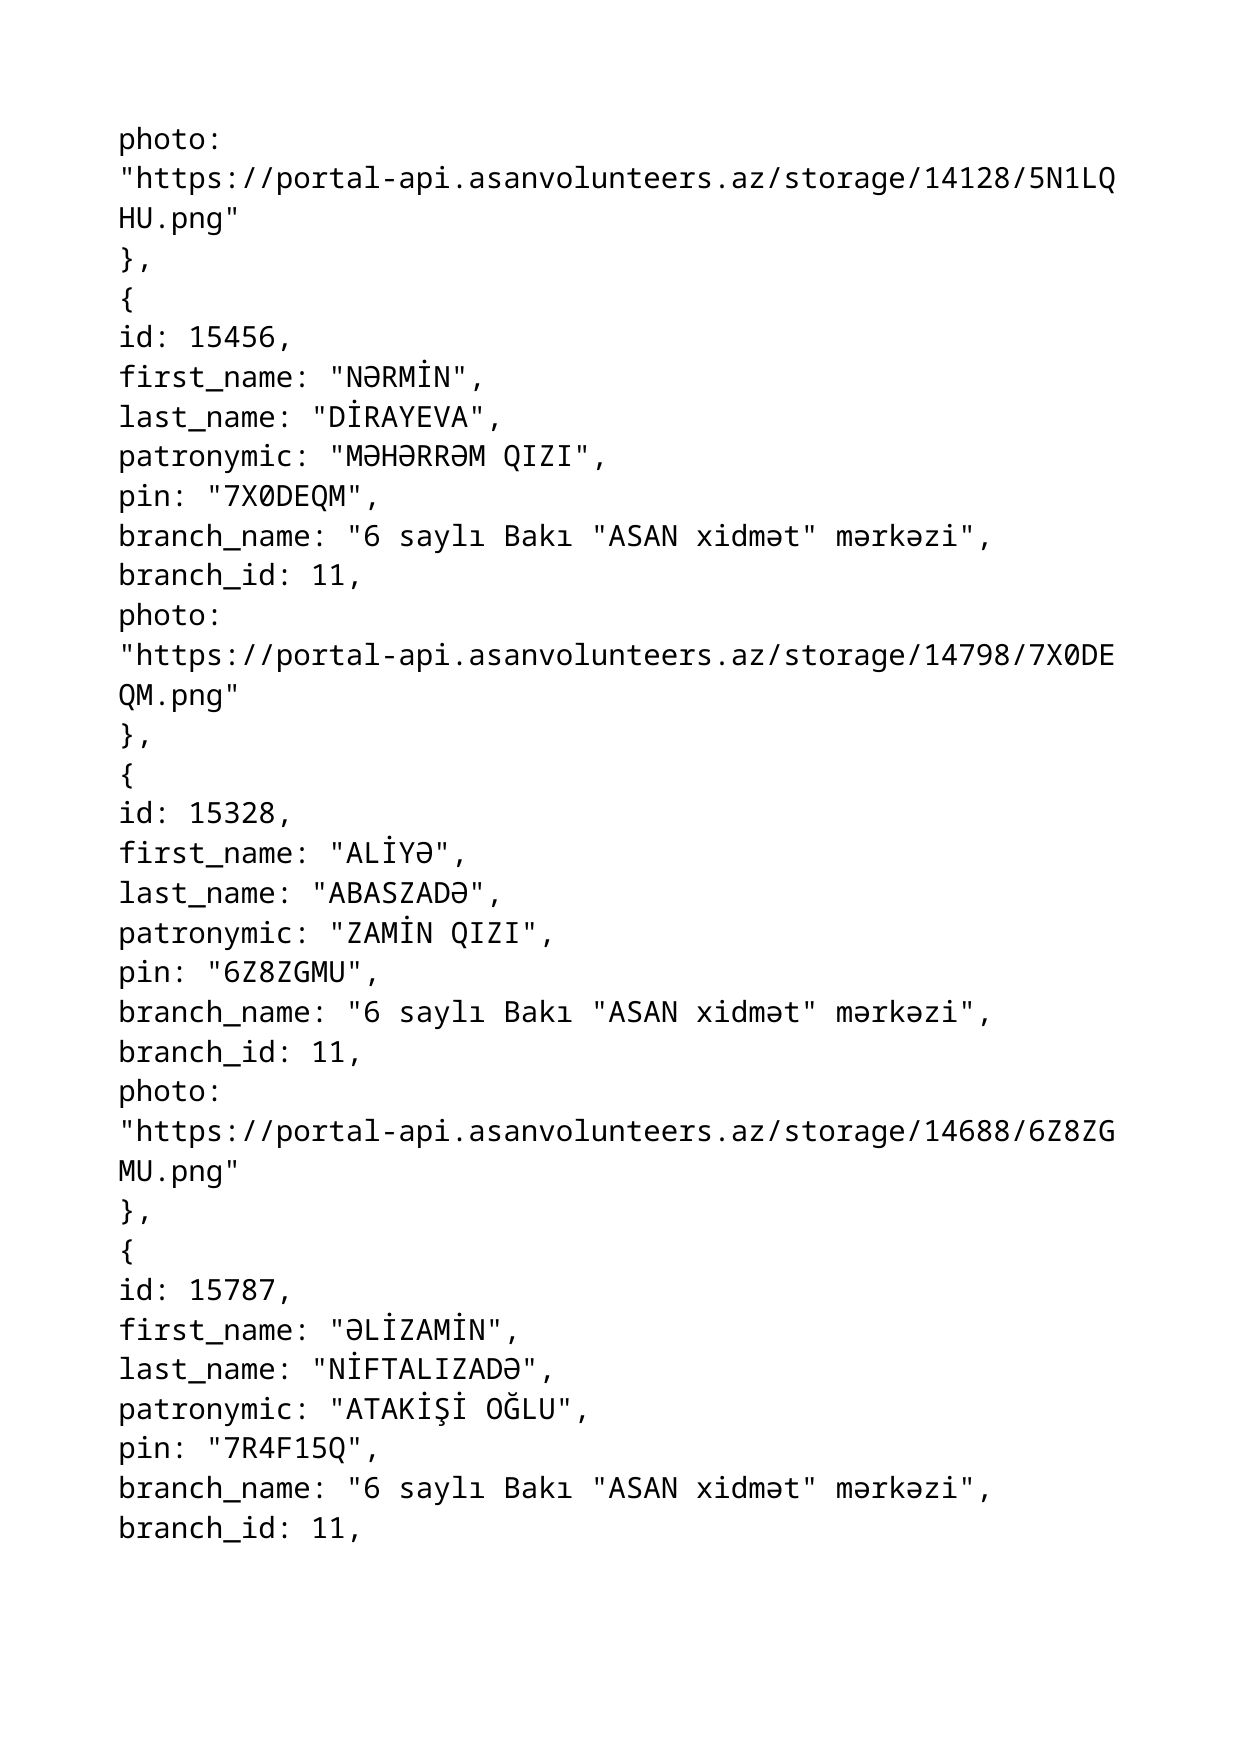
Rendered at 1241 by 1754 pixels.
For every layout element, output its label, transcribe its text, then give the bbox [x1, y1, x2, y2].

text patronymic: "MƏHƏRRƏM QIZI", [118, 436, 1122, 475]
text }, [118, 1190, 1122, 1229]
text { [118, 277, 1122, 317]
text photo: "https://portal-api.asanvolunteers.az/storage/14688/6Z8ZGMU.png" [118, 1071, 1122, 1190]
text first_name: "ƏLİZAMİN", [118, 1309, 1122, 1348]
text pin: "7R4F15Q", [118, 1428, 1122, 1467]
text last_name: "ABASZADƏ", [118, 872, 1122, 912]
text id: 15456, [118, 317, 1122, 356]
text pin: "6Z8ZGMU", [118, 952, 1122, 991]
text id: 15328, [118, 793, 1122, 832]
text { [118, 753, 1122, 793]
text last_name: "DİRAYEVA", [118, 396, 1122, 436]
text }, [118, 237, 1122, 277]
text branch_name: "6 saylı Bakı "ASAN xidmət" mərkəzi", [118, 991, 1122, 1031]
text branch_id: 11, [118, 1031, 1122, 1071]
text first_name: "NƏRMİN", [118, 356, 1122, 396]
text photo: "https://portal-api.asanvolunteers.az/storage/14798/7X0DEQM.png" [118, 594, 1122, 713]
text id: 15787, [118, 1269, 1122, 1309]
text pin: "7X0DEQM", [118, 475, 1122, 515]
text photo: "https://portal-api.asanvolunteers.az/storage/14128/5N1LQHU.png" [118, 118, 1122, 237]
text first_name: "ALİYƏ", [118, 832, 1122, 872]
text patronymic: "ZAMİN QIZI", [118, 912, 1122, 952]
text }, [118, 713, 1122, 753]
text branch_id: 11, [118, 1507, 1122, 1547]
text branch_name: "6 saylı Bakı "ASAN xidmət" mərkəzi", [118, 1467, 1122, 1507]
text branch_id: 11, [118, 555, 1122, 594]
text { [118, 1229, 1122, 1269]
text branch_name: "6 saylı Bakı "ASAN xidmət" mərkəzi", [118, 515, 1122, 555]
text last_name: "NİFTALIZADƏ", [118, 1348, 1122, 1388]
text patronymic: "ATAKİŞİ OĞLU", [118, 1388, 1122, 1428]
